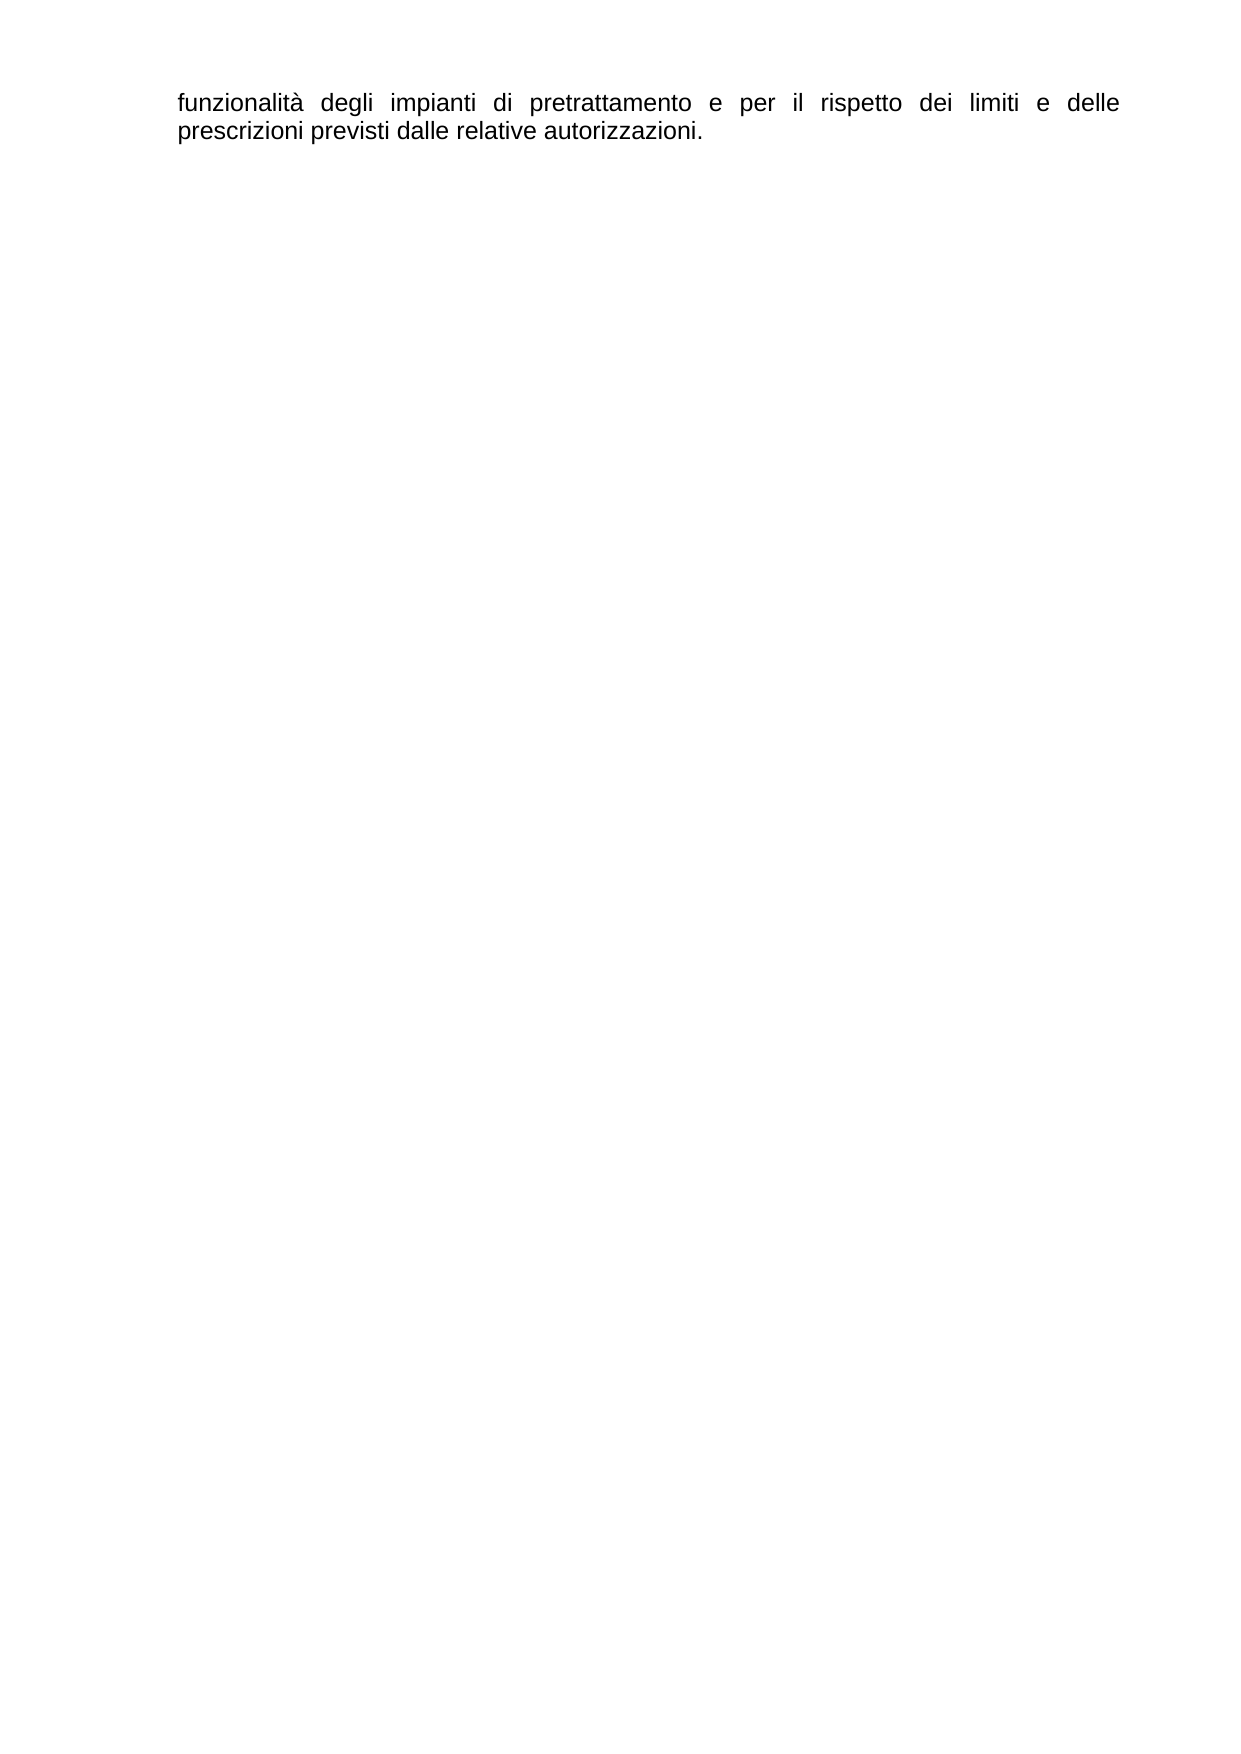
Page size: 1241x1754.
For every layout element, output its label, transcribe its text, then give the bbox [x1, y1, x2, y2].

text funzionalità degli impianti di pretrattamento e per il rispetto dei limiti e delle prescrizioni previsti dalle relative autorizzazioni. [118, 88, 1122, 144]
